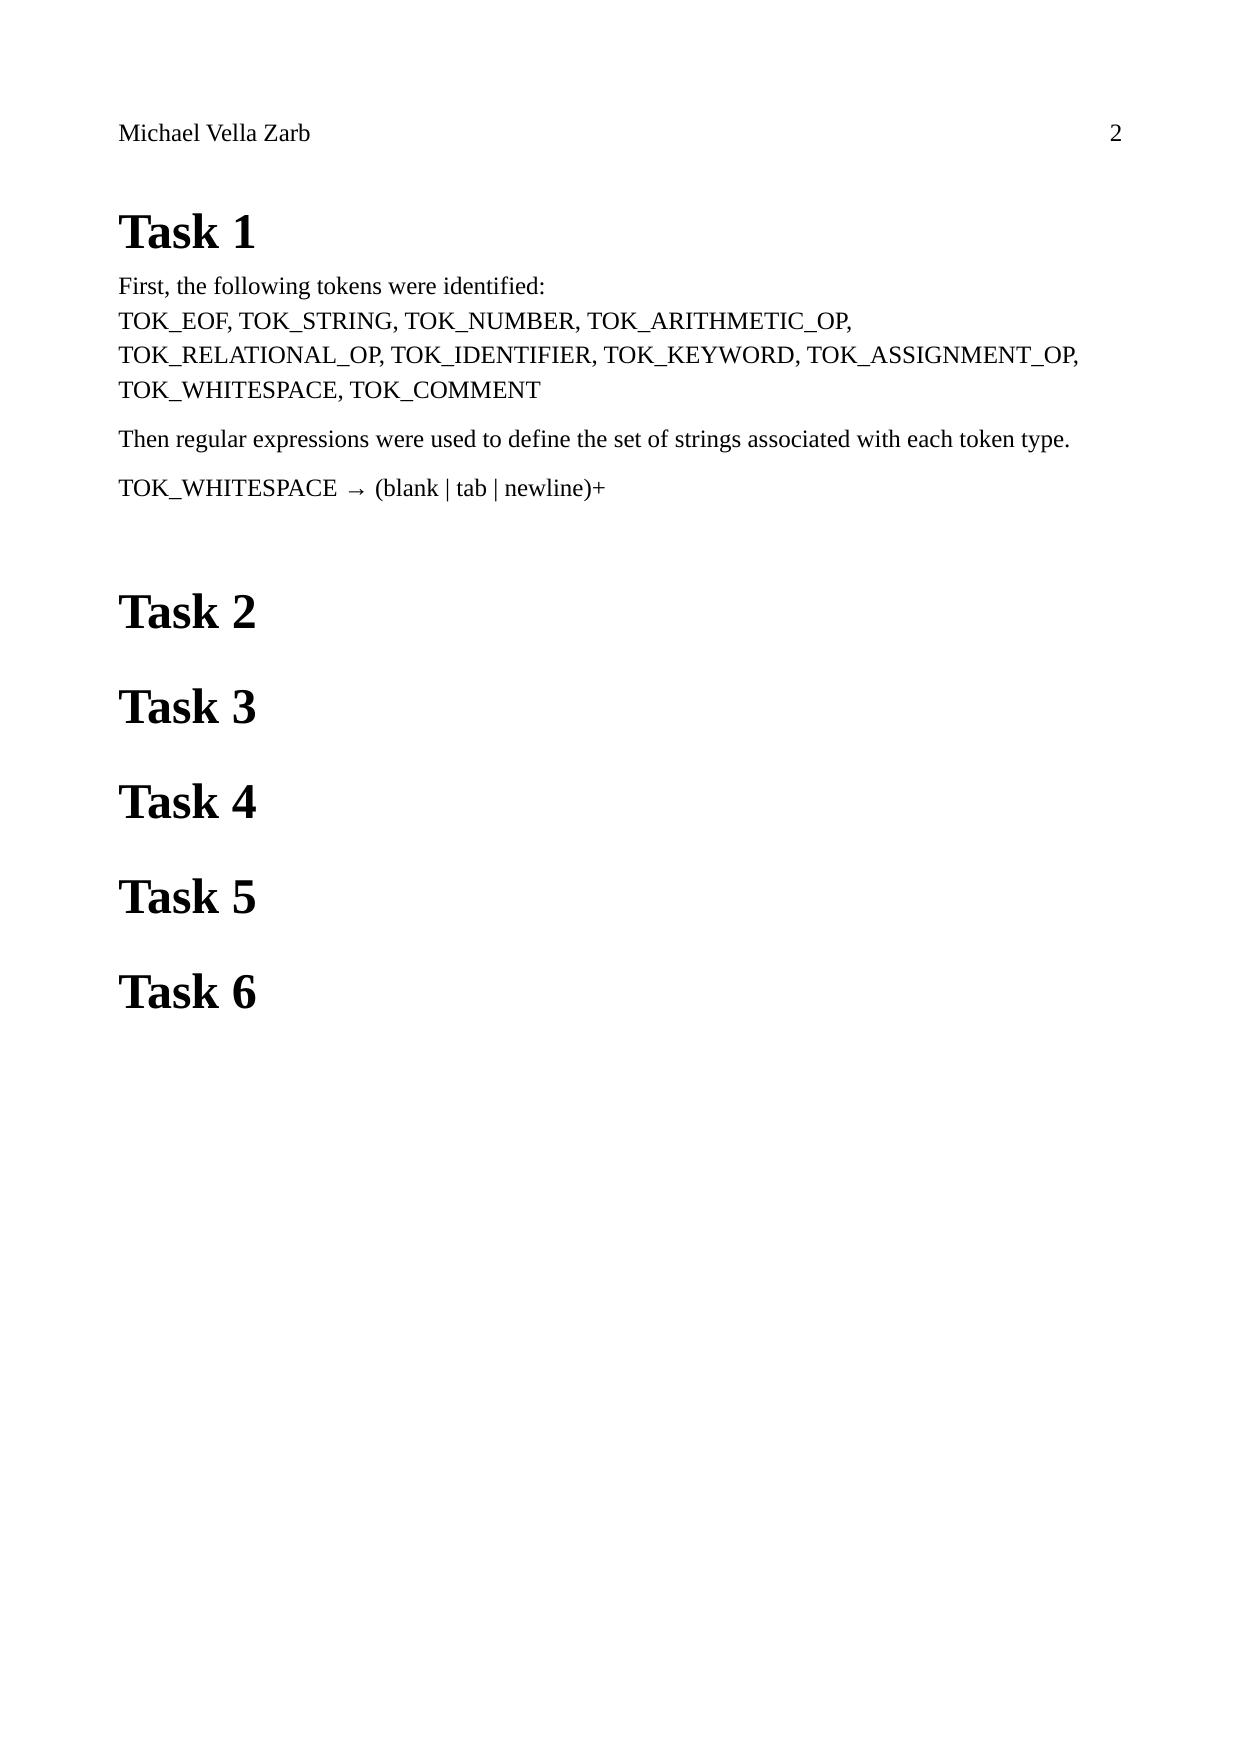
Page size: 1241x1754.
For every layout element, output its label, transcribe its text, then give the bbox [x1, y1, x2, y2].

subtitle Task 1 [118, 201, 1122, 259]
text First, the following tokens were identified: TOK_EOF, TOK_STRING, TOK_NUMBER, TOK_ARITHMETIC_OP, TOK_RELATIONAL_OP, TOK_IDENTIFIER, TOK_KEYWORD, TOK_ASSIGNMENT_OP, TOK_WHITESPACE, TOK_COMMENT [118, 271, 1122, 403]
subtitle Task 4 [118, 771, 1122, 829]
subtitle Task 3 [118, 676, 1122, 734]
subtitle Task 2 [118, 581, 1122, 639]
text Then regular expressions were used to define the set of strings associated with each token type. [118, 424, 1122, 453]
subtitle Task 6 [118, 961, 1122, 1019]
subtitle Task 5 [118, 866, 1122, 924]
text TOK_WHITESPACE → (blank | tab | newline)+ [118, 473, 1122, 536]
